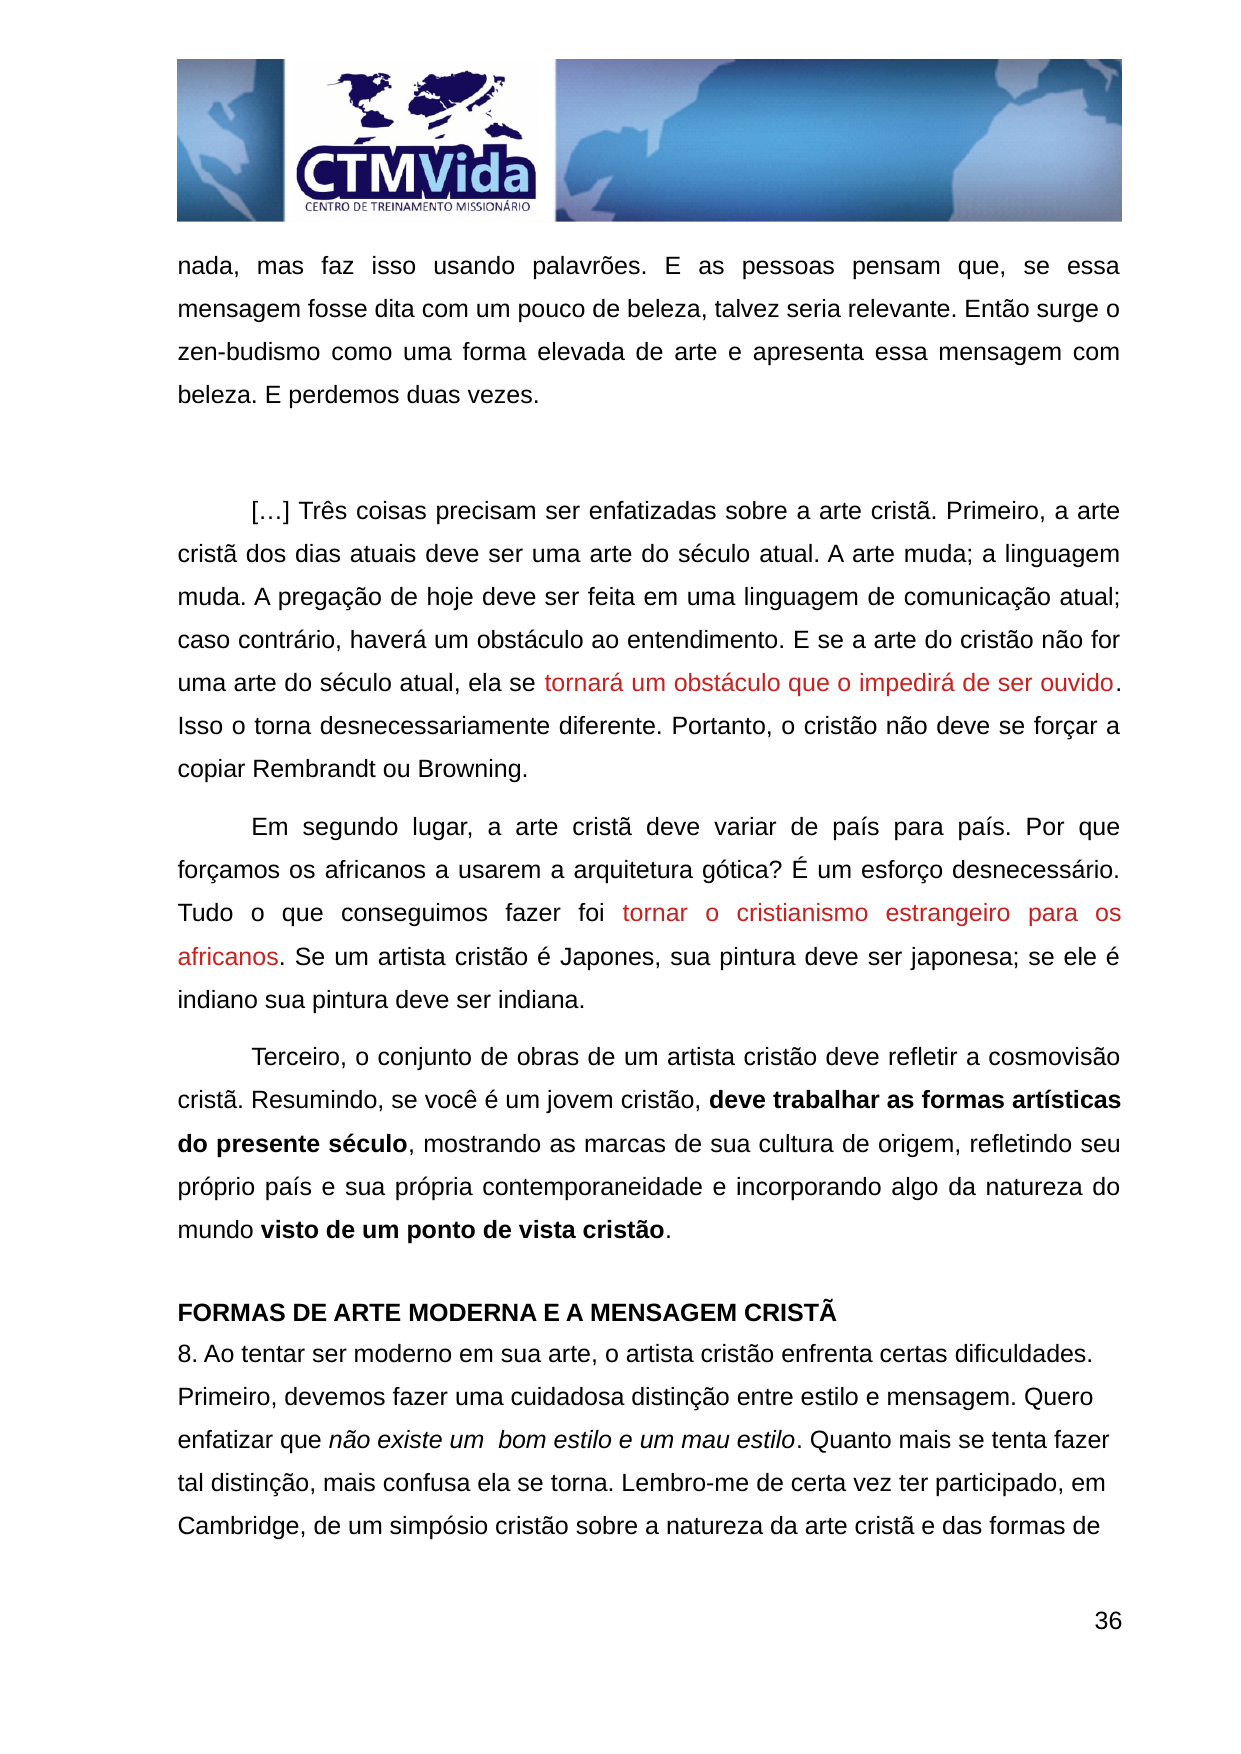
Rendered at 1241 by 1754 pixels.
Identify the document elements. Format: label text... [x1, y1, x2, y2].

text nada, mas faz isso usando palavrões. E as pessoas pensam que, se essa mensagem fosse dita com um pouco de beleza, talvez seria relevante. Então surge o zen-budismo como uma forma elevada de arte e apresenta essa mensagem com beleza. E perdemos duas vezes. [177, 251, 1122, 409]
text […] Três coisas precisam ser enfatizadas sobre a arte cristã. Primeiro, a arte cristã dos dias atuais deve ser uma arte do século atual. A arte muda; a linguagem muda. A pregação de hoje deve ser feita em uma linguagem de comunicação atual; caso contrário, haverá um obstáculo ao entendimento. E se a arte do cristão não for uma arte do século atual, ela se tornará um obstáculo que o impedirá de ser ouvido. Isso o torna desnecessariamente diferente. Portanto, o cristão não deve se forçar a copiar Rembrandt ou Browning. [177, 496, 1122, 783]
text Em segundo lugar, a arte cristã deve variar de país para país. Por que forçamos os africanos a usarem a arquitetura gótica? É um esforço desnecessário. Tudo o que conseguimos fazer foi tornar o cristianismo estrangeiro para os africanos. Se um artista cristão é Japones, sua pintura deve ser japonesa; se ele é indiano sua pintura deve ser indiana. [177, 812, 1122, 1013]
subtitle Formas de arte moderna e a mensagem cristã [177, 1298, 1122, 1326]
picture [177, 59, 1122, 222]
text Terceiro, o conjunto de obras de um artista cristão deve refletir a cosmovisão cristã. Resumindo, se você é um jovem cristão, deve trabalhar as formas artísticas do presente século, mostrando as marcas de sua cultura de origem, refletindo seu próprio país e sua própria contemporaneidade e incorporando algo da natureza do mundo visto de um ponto de vista cristão. [177, 1042, 1122, 1244]
text 8. Ao tentar ser moderno em sua arte, o artista cristão enfrenta certas dificuldades. Primeiro, devemos fazer uma cuidadosa distinção entre estilo e mensagem. Quero enfatizar que não existe um bom estilo e um mau estilo. Quanto mais se tenta fazer tal distinção, mais confusa ela se torna. Lembro-me de certa vez ter participado, em Cambridge, de um simpósio cristão sobre a natureza da arte cristã e das formas de [177, 1339, 1122, 1540]
